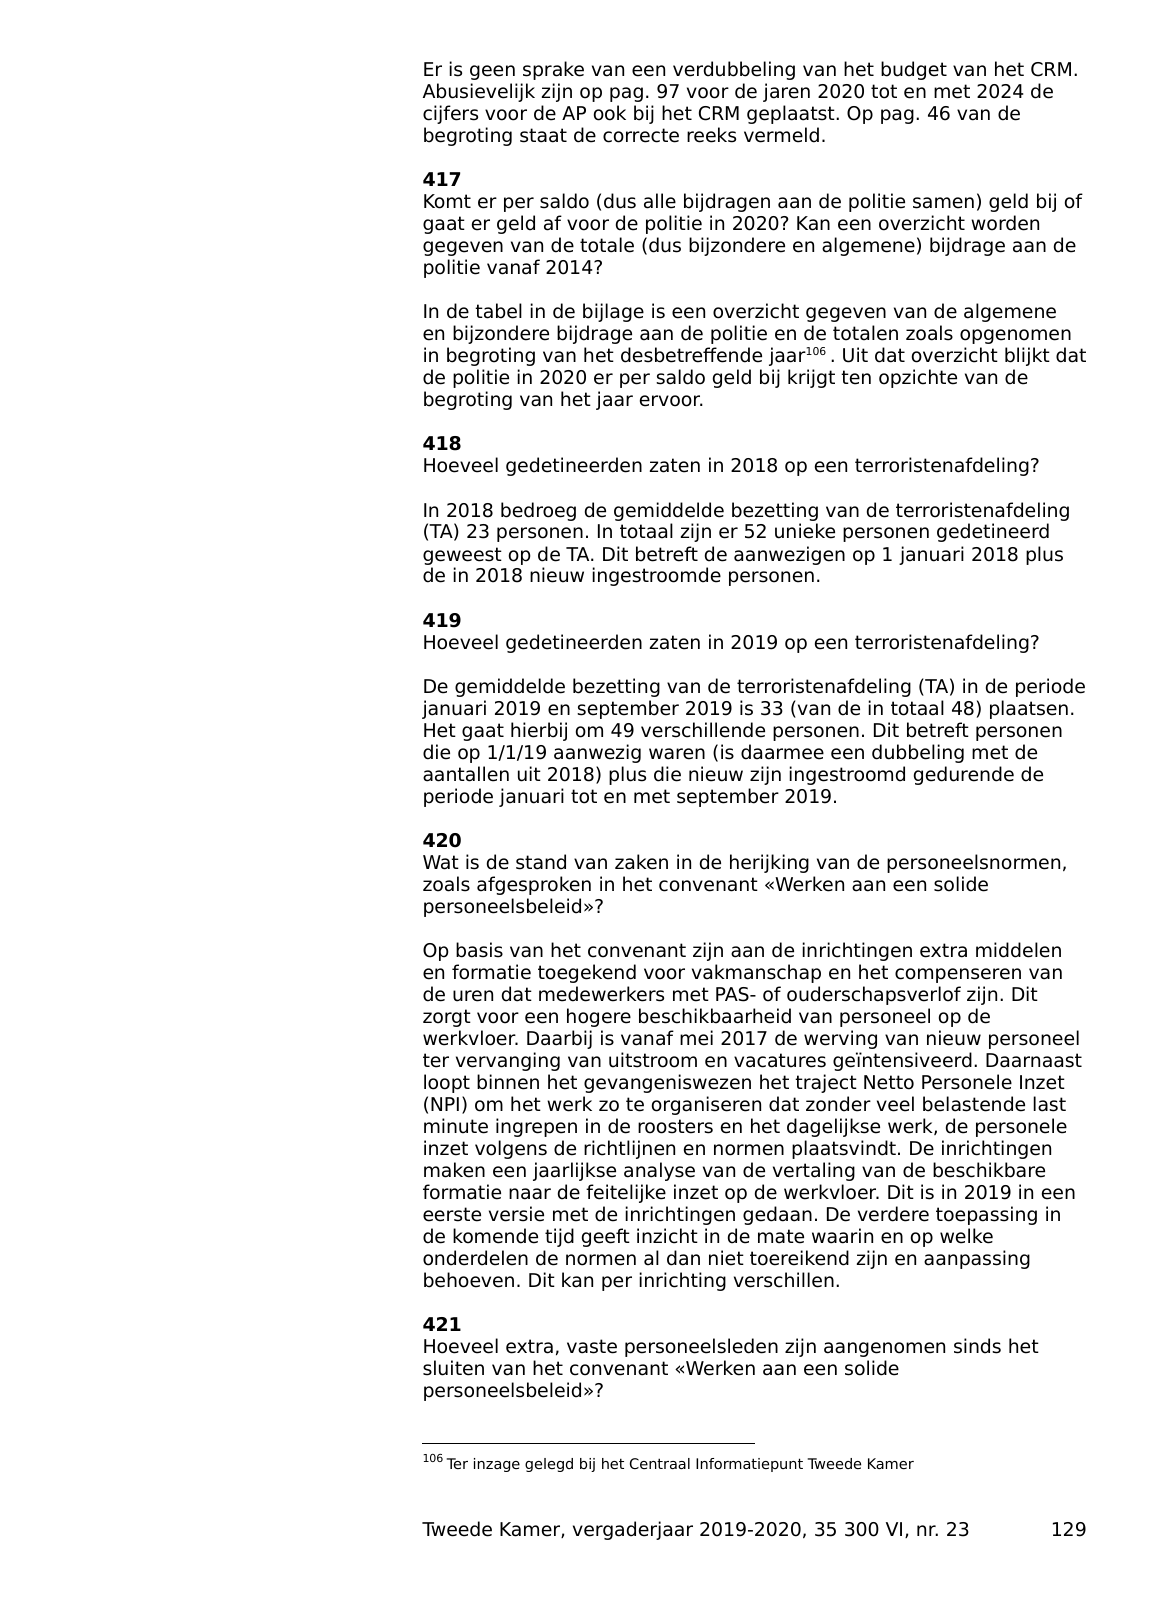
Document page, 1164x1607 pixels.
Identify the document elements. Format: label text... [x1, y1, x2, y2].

text In de tabel in de bijlage is een overzicht gegeven van de algemene en bijzondere bijdrage aan de politie en de totalen zoals opgenomen in begroting van het desbetreffende jaar. Uit dat overzicht blijkt dat de politie in 2020 er per saldo geld bij krijgt ten opzichte van de begroting van het jaar ervoor. [422, 301, 1087, 411]
text In 2018 bedroeg de gemiddelde bezetting van de terroristenafdeling (TA) 23 personen. In totaal zijn er 52 unieke personen gedetineerd geweest op de TA. Dit betreft de aanwezigen op 1 januari 2018 plus de in 2018 nieuw ingestroomde personen. [422, 499, 1087, 587]
text 417 [422, 169, 1087, 191]
text Op basis van het convenant zijn aan de inrichtingen extra middelen en formatie toegekend voor vakmanschap en het compenseren van de uren dat medewerkers met PAS- of ouderschapsverlof zijn. Dit zorgt voor een hogere beschikbaarheid van personeel op de werkvloer. Daarbij is vanaf mei 2017 de werving van nieuw personeel ter vervanging van uitstroom en vacatures geïntensiveerd. Daarnaast loopt binnen het gevangeniswezen het traject Netto Personele Inzet (NPI) om het werk zo te organiseren dat zonder veel belastende last minute ingrepen in de roosters en het dagelijkse werk, de personele inzet volgens de richtlijnen en normen plaatsvindt. De inrichtingen maken een jaarlijkse analyse van de vertaling van de beschikbare formatie naar de feitelijke inzet op de werkvloer. Dit is in 2019 in een eerste versie met de inrichtingen gedaan. De verdere toepassing in de komende tijd geeft inzicht in de mate waarin en op welke onderdelen de normen al dan niet toereikend zijn en aanpassing behoeven. Dit kan per inrichting verschillen. [422, 940, 1087, 1292]
text Hoeveel gedetineerden zaten in 2019 op een terroristenafdeling? [422, 632, 1087, 653]
text De gemiddelde bezetting van de terroristenafdeling (TA) in de periode januari 2019 en september 2019 is 33 (van de in totaal 48) plaatsen. Het gaat hierbij om 49 verschillende personen. Dit betreft personen die op 1/1/19 aanwezig waren (is daarmee een dubbeling met de aantallen uit 2018) plus die nieuw zijn ingestroomd gedurende de periode januari tot en met september 2019. [422, 676, 1087, 808]
text 420 [422, 830, 1087, 852]
text Komt er per saldo (dus alle bijdragen aan de politie samen) geld bij of gaat er geld af voor de politie in 2020? Kan een overzicht worden gegeven van de totale (dus bijzondere en algemene) bijdrage aan de politie vanaf 2014? [422, 191, 1087, 279]
text Wat is de stand van zaken in de herijking van de personeelsnormen, zoals afgesproken in het convenant «Werken aan een solide personeelsbeleid»? [422, 852, 1087, 918]
text Hoeveel gedetineerden zaten in 2018 op een terroristenafdeling? [422, 455, 1087, 477]
text Hoeveel extra, vaste personeelsleden zijn aangenomen sinds het sluiten van het convenant «Werken aan een solide personeelsbeleid»? [422, 1336, 1087, 1402]
text 419 [422, 609, 1087, 632]
text Ter inzage gelegd bij het Centraal Informatiepunt Tweede Kamer [422, 1452, 1087, 1474]
text 421 [422, 1314, 1087, 1336]
text 418 [422, 433, 1087, 455]
text Er is geen sprake van een verdubbeling van het budget van het CRM. Abusievelijk zijn op pag. 97 voor de jaren 2020 tot en met 2024 de cijfers voor de AP ook bij het CRM geplaatst. Op pag. 46 van de begroting staat de correcte reeks vermeld. [422, 59, 1087, 147]
